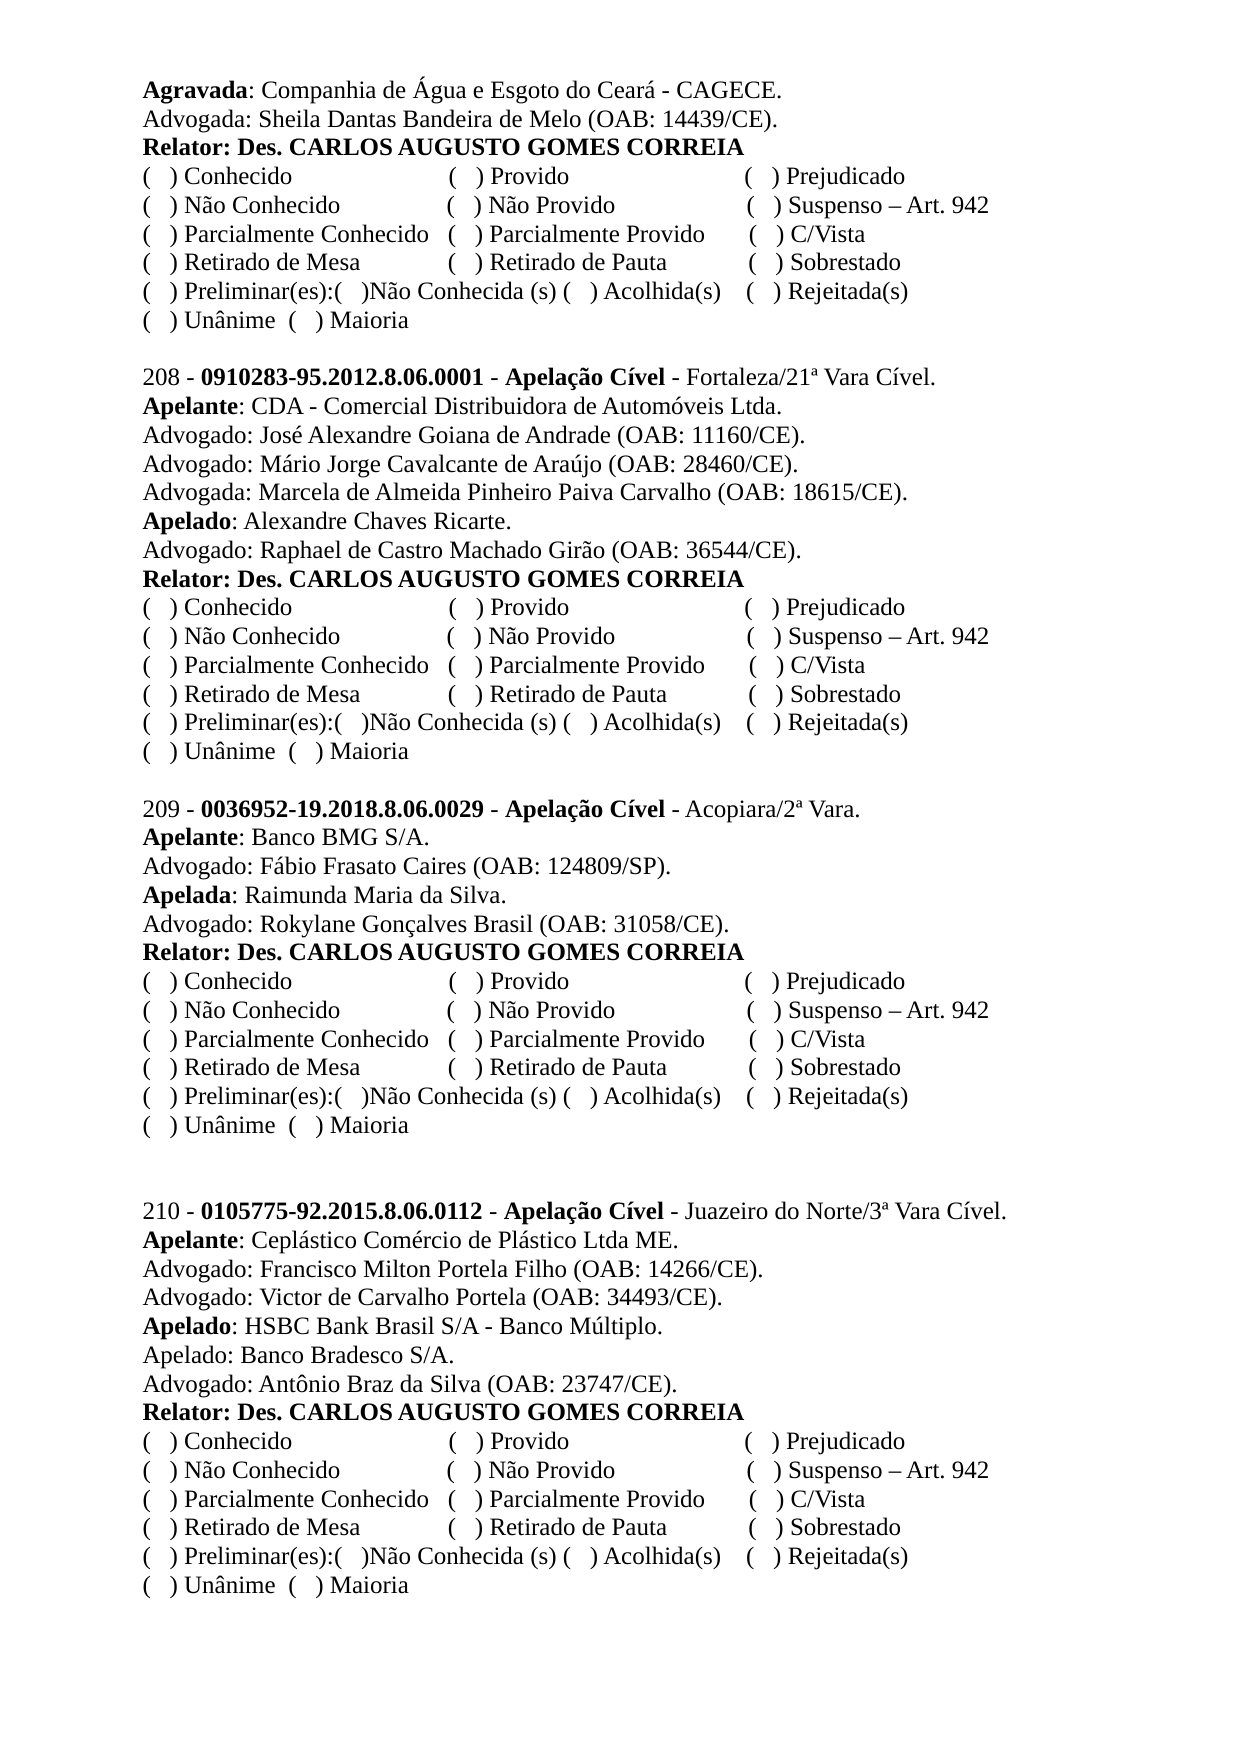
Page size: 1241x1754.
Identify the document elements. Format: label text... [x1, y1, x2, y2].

text Apelante: Ceplástico Comércio de Plástico Ltda ME. [142, 1225, 1141, 1254]
text ( ) Não Conhecido ( ) Não Provido ( ) Suspenso – Art. 942 [142, 190, 1158, 219]
text Apelado: HSBC Bank Brasil S/A - Banco Múltiplo. [142, 1311, 1141, 1340]
text 209 - 0036952-19.2018.8.06.0029 - Apelação Cível - Acopiara/2ª Vara. [142, 794, 1141, 822]
text Advogado: Fábio Frasato Caires (OAB: 124809/SP). [142, 851, 1141, 880]
text ( ) Não Conhecido ( ) Não Provido ( ) Suspenso – Art. 942 [142, 1455, 1158, 1484]
text ( ) Parcialmente Conhecido ( ) Parcialmente Provido ( ) C/Vista [142, 219, 1158, 247]
text Apelado: Banco Bradesco S/A. [142, 1340, 1141, 1369]
text ( ) Preliminar(es):( )Não Conhecida (s) ( ) Acolhida(s) ( ) Rejeitada(s) [142, 276, 1158, 305]
text ( ) Preliminar(es):( )Não Conhecida (s) ( ) Acolhida(s) ( ) Rejeitada(s) [142, 707, 1158, 736]
text ( ) Não Conhecido ( ) Não Provido ( ) Suspenso – Art. 942 [142, 621, 1158, 650]
text ( ) Unânime ( ) Maioria [142, 1570, 1158, 1599]
text ( ) Parcialmente Conhecido ( ) Parcialmente Provido ( ) C/Vista [142, 650, 1158, 679]
text ( ) Retirado de Mesa ( ) Retirado de Pauta ( ) Sobrestado [142, 1512, 1158, 1541]
text ( ) Unânime ( ) Maioria [142, 1110, 1158, 1139]
text 210 - 0105775-92.2015.8.06.0112 - Apelação Cível - Juazeiro do Norte/3ª Vara Cível. [142, 1196, 1141, 1225]
text ( ) Parcialmente Conhecido ( ) Parcialmente Provido ( ) C/Vista [142, 1024, 1158, 1052]
text ( ) Preliminar(es):( )Não Conhecida (s) ( ) Acolhida(s) ( ) Rejeitada(s) [142, 1081, 1158, 1110]
text ( ) Retirado de Mesa ( ) Retirado de Pauta ( ) Sobrestado [142, 247, 1158, 276]
text Relator: Des. CARLOS AUGUSTO GOMES CORREIA [142, 564, 1141, 592]
text ( ) Conhecido ( ) Provido ( ) Prejudicado [142, 1426, 1141, 1455]
text Advogado: Rokylane Gonçalves Brasil (OAB: 31058/CE). [142, 909, 1141, 937]
text ( ) Não Conhecido ( ) Não Provido ( ) Suspenso – Art. 942 [142, 995, 1158, 1024]
text ( ) Parcialmente Conhecido ( ) Parcialmente Provido ( ) C/Vista [142, 1484, 1158, 1512]
text ( ) Conhecido ( ) Provido ( ) Prejudicado [142, 966, 1141, 995]
text ( ) Unânime ( ) Maioria [142, 305, 1158, 334]
text Apelada: Raimunda Maria da Silva. [142, 880, 1141, 909]
text Advogado: Victor de Carvalho Portela (OAB: 34493/CE). [142, 1282, 1141, 1311]
text Relator: Des. CARLOS AUGUSTO GOMES CORREIA [142, 1397, 1141, 1426]
text ( ) Retirado de Mesa ( ) Retirado de Pauta ( ) Sobrestado [142, 1052, 1158, 1081]
text Advogado: Antônio Braz da Silva (OAB: 23747/CE). [142, 1369, 1141, 1397]
text 208 - 0910283-95.2012.8.06.0001 - Apelação Cível - Fortaleza/21ª Vara Cível. [142, 362, 1141, 391]
text ( ) Conhecido ( ) Provido ( ) Prejudicado [142, 161, 1141, 190]
text Advogado: José Alexandre Goiana de Andrade (OAB: 11160/CE). [142, 420, 1141, 449]
text Apelante: Banco BMG S/A. [142, 822, 1141, 851]
text Advogado: Francisco Milton Portela Filho (OAB: 14266/CE). [142, 1254, 1141, 1282]
text Advogado: Raphael de Castro Machado Girão (OAB: 36544/CE). [142, 535, 1141, 564]
text Advogado: Mário Jorge Cavalcante de Araújo (OAB: 28460/CE). [142, 449, 1141, 477]
text ( ) Retirado de Mesa ( ) Retirado de Pauta ( ) Sobrestado [142, 679, 1158, 707]
text ( ) Conhecido ( ) Provido ( ) Prejudicado [142, 592, 1141, 621]
text ( ) Preliminar(es):( )Não Conhecida (s) ( ) Acolhida(s) ( ) Rejeitada(s) [142, 1541, 1158, 1570]
text Relator: Des. CARLOS AUGUSTO GOMES CORREIA [142, 132, 1141, 161]
text Agravada: Companhia de Água e Esgoto do Ceará - CAGECE. [142, 75, 1141, 104]
text Apelante: CDA - Comercial Distribuidora de Automóveis Ltda. [142, 391, 1141, 420]
text Relator: Des. CARLOS AUGUSTO GOMES CORREIA [142, 937, 1141, 966]
text Apelado: Alexandre Chaves Ricarte. [142, 506, 1141, 535]
text ( ) Unânime ( ) Maioria [142, 736, 1158, 765]
text Advogada: Sheila Dantas Bandeira de Melo (OAB: 14439/CE). [142, 104, 1141, 132]
text Advogada: Marcela de Almeida Pinheiro Paiva Carvalho (OAB: 18615/CE). [142, 477, 1141, 506]
